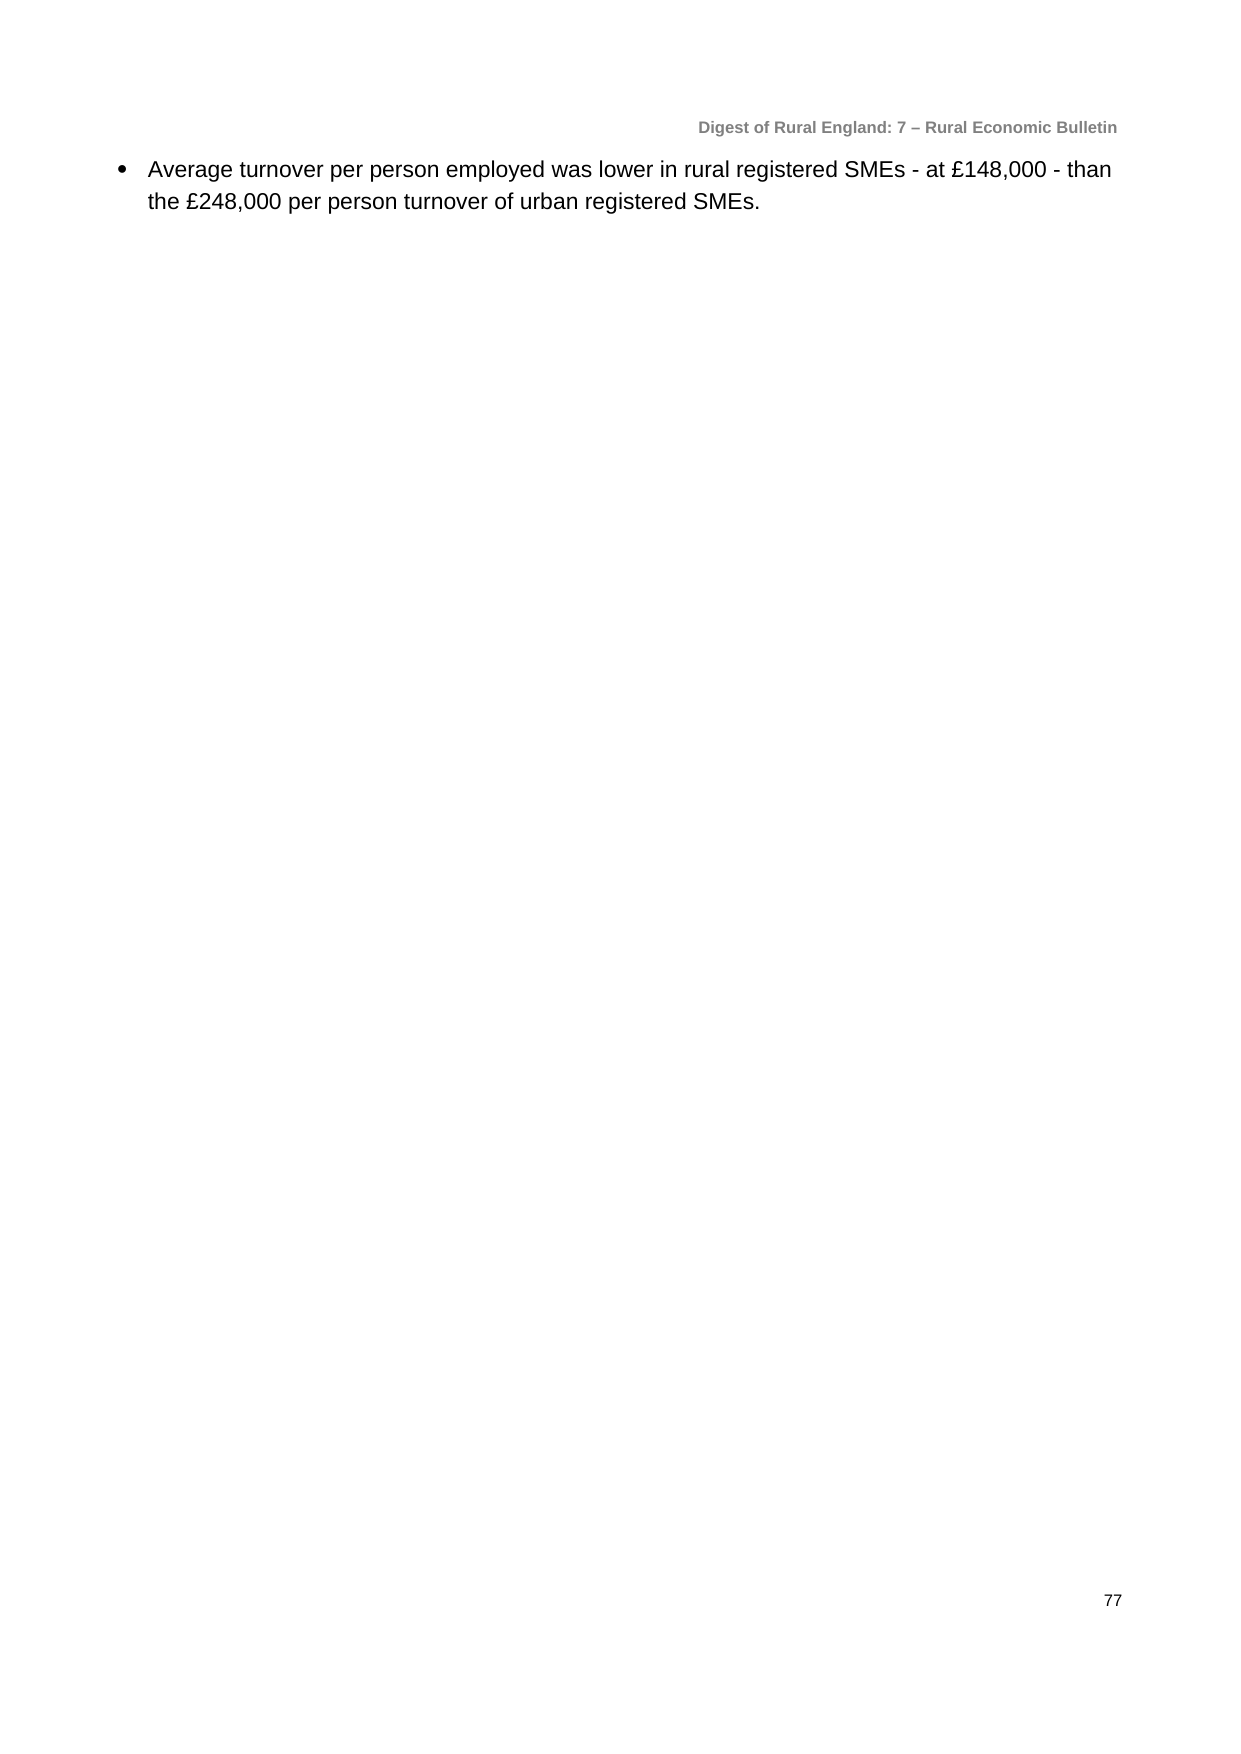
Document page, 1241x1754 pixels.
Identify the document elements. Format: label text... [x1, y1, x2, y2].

list Average turnover per person employed was lower in rural registered SMEs - at £148,000 - than the £248,000 per person turnover of urban registered SMEs. [118, 156, 1122, 214]
